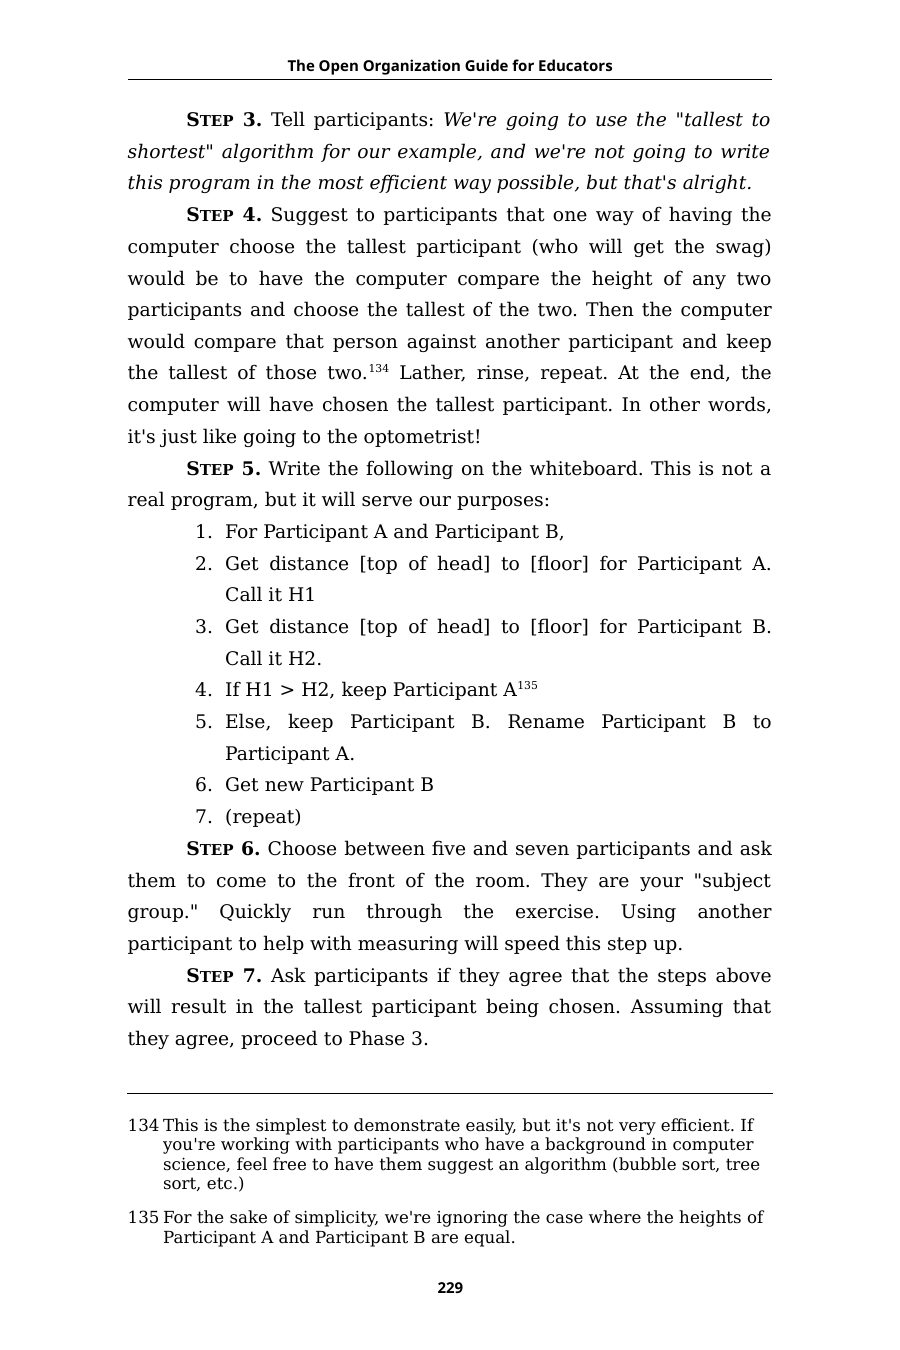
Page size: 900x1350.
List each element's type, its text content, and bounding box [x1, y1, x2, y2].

list For the sake of simplicity, we're ignoring the case where the heights of Participant A and Participant B are equal. [127, 1208, 772, 1247]
list Get distance [top of head] to [floor] for Participant A. Call it H1 [195, 553, 772, 606]
list Else, keep Participant B. Rename Participant B to Participant A. [195, 711, 772, 764]
text This is the simplest to demonstrate easily, but it's not very efficient. If you're working with participants who have a background in computer science, feel free to have them suggest an algorithm (bubble sort, tree sort, etc.) [127, 1116, 772, 1193]
list (repeat) [195, 806, 772, 828]
text Step 4. Suggest to participants that one way of having the computer choose the tallest participant (who will get the swag) would be to have the computer compare the height of any two participants and choose the tallest of the two. Then the computer would compare that person against another participant and keep the tallest of those two. Lather, rinse, repeat. At the end, the computer will have chosen the tallest participant. In other words, it's just like going to the optometrist! [127, 204, 772, 448]
text Step 5. Write the following on the whiteboard. This is not a real program, but it will serve our purposes: [127, 457, 772, 511]
text Step 3. Tell participants: We're going to use the "tallest to shortest" algorithm for our example, and we're not going to write this program in the most efficient way possible, but that's alright. [127, 109, 772, 194]
list For Participant A and Participant B, [195, 521, 772, 543]
list Get new Participant B [195, 774, 772, 796]
list Get distance [top of head] to [floor] for Participant B. Call it H2. [195, 616, 772, 669]
list If H1 > H2, keep Participant A [195, 679, 772, 701]
text Step 7. Ask participants if they agree that the steps above will result in the tallest participant being chosen. Assuming that they agree, proceed to Phase 3. [127, 964, 772, 1050]
text Step 6. Choose between five and seven participants and ask them to come to the front of the room. They are your "subject group." Quickly run through the exercise. Using another participant to help with measuring will speed this step up. [127, 838, 772, 955]
